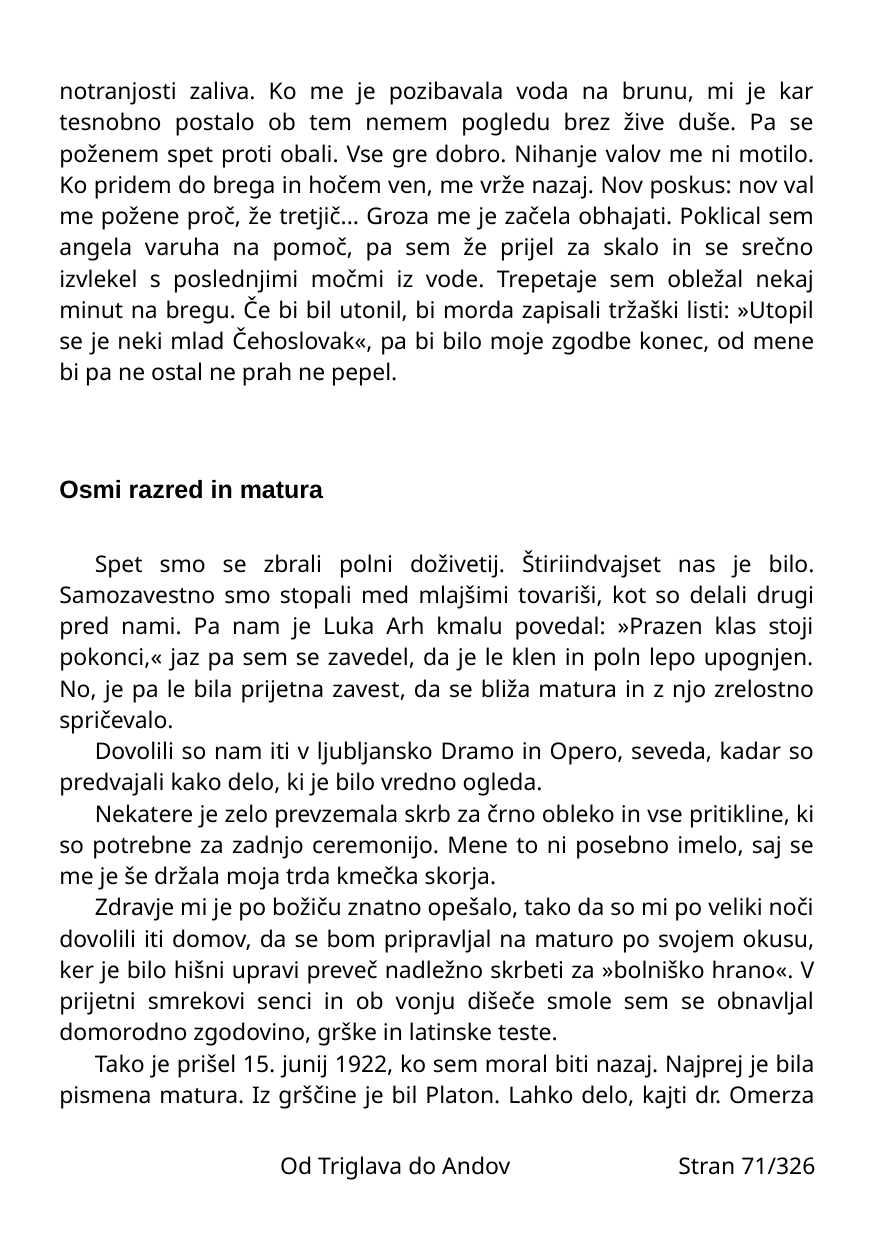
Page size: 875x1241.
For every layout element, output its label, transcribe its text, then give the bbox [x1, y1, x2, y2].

text Nekatere je zelo prevzemala skrb za črno obleko in vse pritikline, ki so potrebne za zadnjo ceremonijo. Mene to ni posebno imelo, saj se me je še držala moja trda kmečka skorja. [59, 797, 815, 891]
text Dovolili so nam iti v ljubljansko Dramo in Opero, seveda, kadar so predvajali kako delo, ki je bilo vredno ogleda. [59, 735, 815, 797]
subtitle Osmi razred in matura [59, 475, 815, 504]
text Zdravje mi je po božiču znatno opešalo, tako da so mi po veliki noči dovolili iti domov, da se bom pripravljal na maturo po svojem okusu, ker je bilo hišni upravi preveč nadležno skrbeti za »bolniško hrano«. V prijetni smrekovi senci in ob vonju dišeče smole sem se obnavljal domorodno zgodovino, grške in latinske teste. [59, 891, 815, 1047]
text Tako je prišel 15. junij 1922, ko sem moral biti nazaj. Najprej je bila pismena matura. Iz grščine je bil Platon. Lahko delo, kajti dr. Omerza [59, 1047, 815, 1110]
text notranjosti zaliva. Ko me je pozibavala voda na brunu, mi je kar tesnobno postalo ob tem nemem pogledu brez žive duše. Pa se poženem spet proti obali. Vse gre dobro. Nihanje valov me ni motilo. Ko pridem do brega in hočem ven, me vrže nazaj. Nov poskus: nov val me požene proč, že tretjič... Groza me je začela obhajati. Poklical sem angela varuha na pomoč, pa sem že prijel za skalo in se srečno izvlekel s poslednjimi močmi iz vode. Trepetaje sem obležal nekaj minut na bregu. Če bi bil utonil, bi morda zapisali tržaški listi: »Utopil se je neki mlad Čehoslovak«, pa bi bilo moje zgodbe konec, od mene bi pa ne ostal ne prah ne pepel. [59, 75, 815, 387]
text Spet smo se zbrali polni doživetij. Štiriindvajset nas je bilo. Samozavestno smo stopali med mlajšimi tovariši, kot so delali drugi pred nami. Pa nam je Luka Arh kmalu povedal: »Prazen klas stoji pokonci,« jaz pa sem se zavedel, da je le klen in poln lepo upognjen. No, je pa le bila prijetna zavest, da se bliža matura in z njo zrelostno spričevalo. [59, 547, 815, 735]
